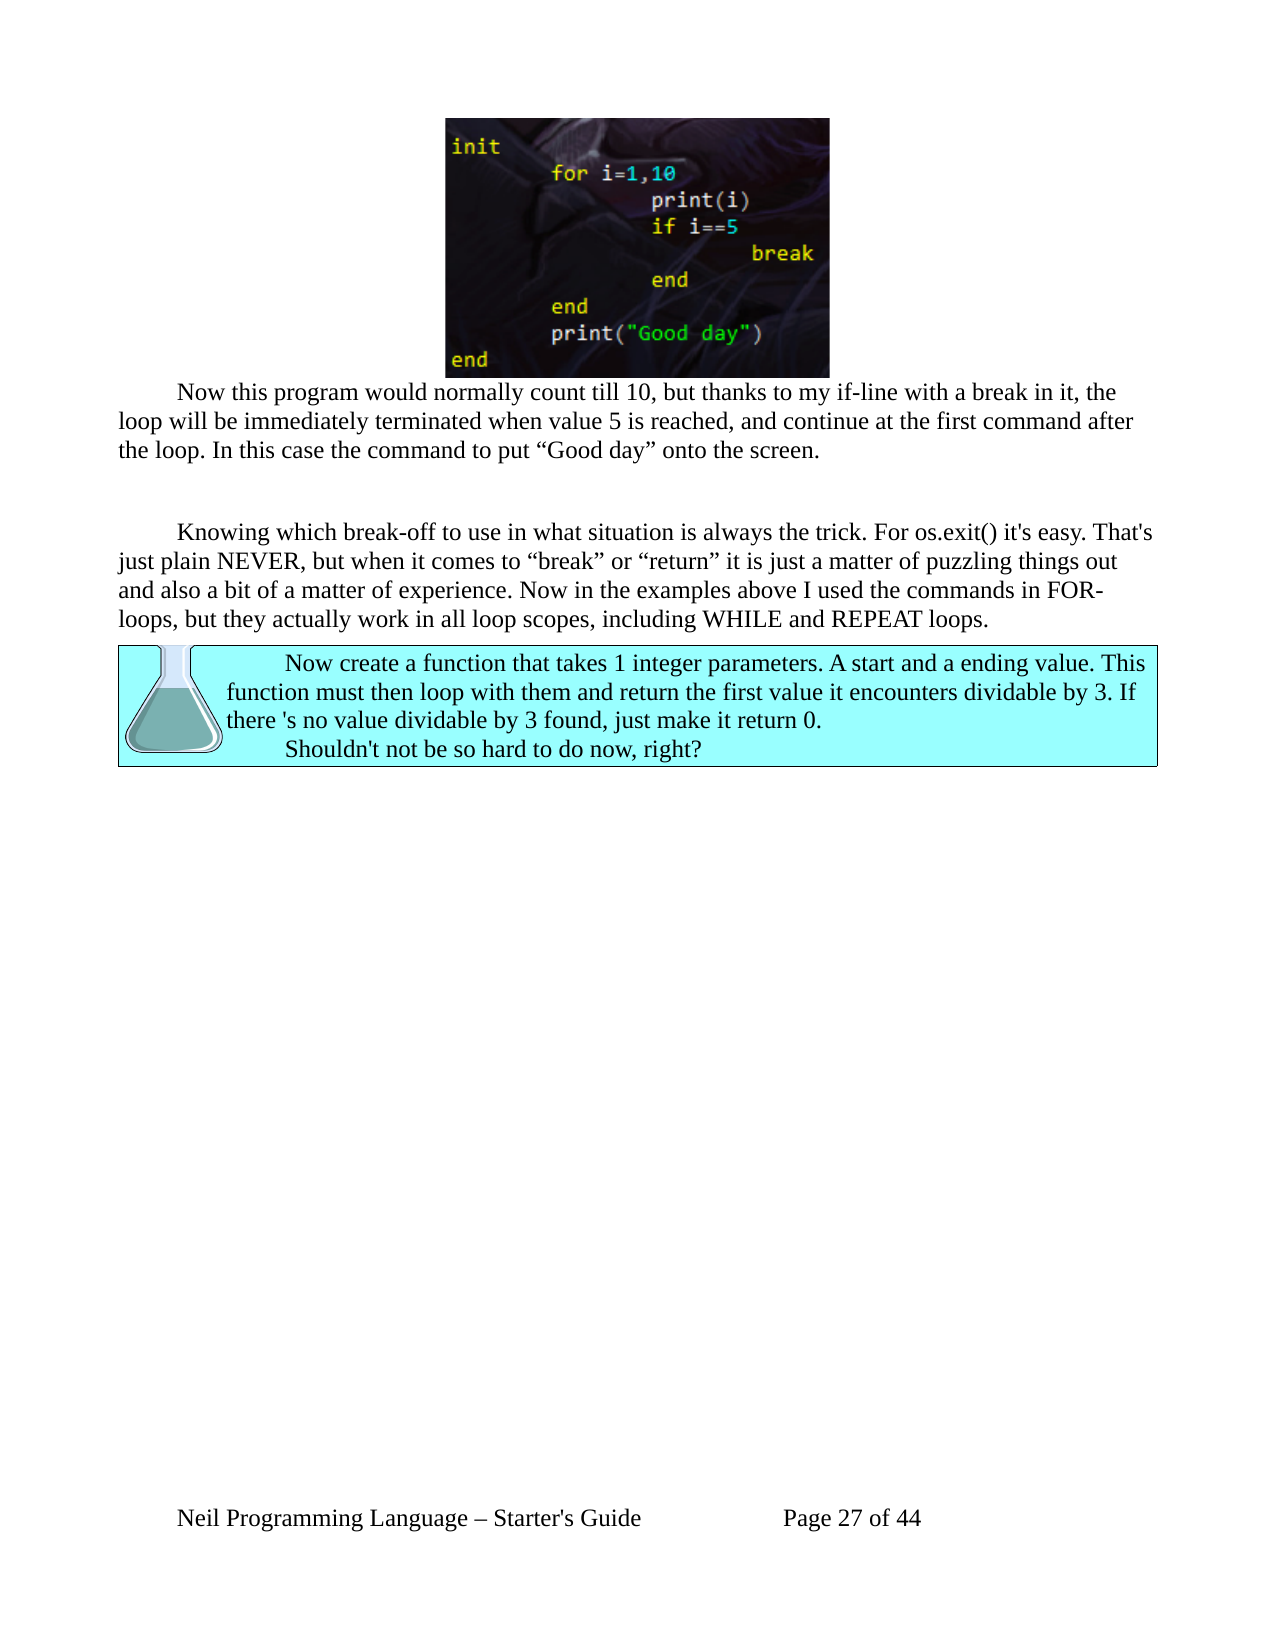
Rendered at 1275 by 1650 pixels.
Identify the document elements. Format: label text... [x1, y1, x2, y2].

picture [445, 118, 830, 378]
text Now this program would normally count till 10, but thanks to my if-line with a break in it, the loop will be immediately terminated when value 5 is reached, and continue at the first command after the loop. In this case the command to put “Good day” onto the screen. [118, 378, 1157, 464]
text Now create a function that takes 1 integer parameters. A start and a ending value. This function must then loop with them and return the first value it encounters dividable by 3. If there 's no value dividable by 3 found, just make it return 0. [223, 646, 1157, 731]
picture [125, 645, 223, 753]
text Shouldn't not be so hard to do now, right? [119, 731, 1157, 766]
text Knowing which break-off to use in what situation is always the trick. For os.exit() it's easy. That's just plain NEVER, but when it comes to “break” or “return” it is just a matter of puzzling things out and also a bit of a matter of experience. Now in the examples above I used the commands in FOR-loops, but they actually work in all loop scopes, including WHILE and REPEAT loops. [118, 517, 1157, 632]
